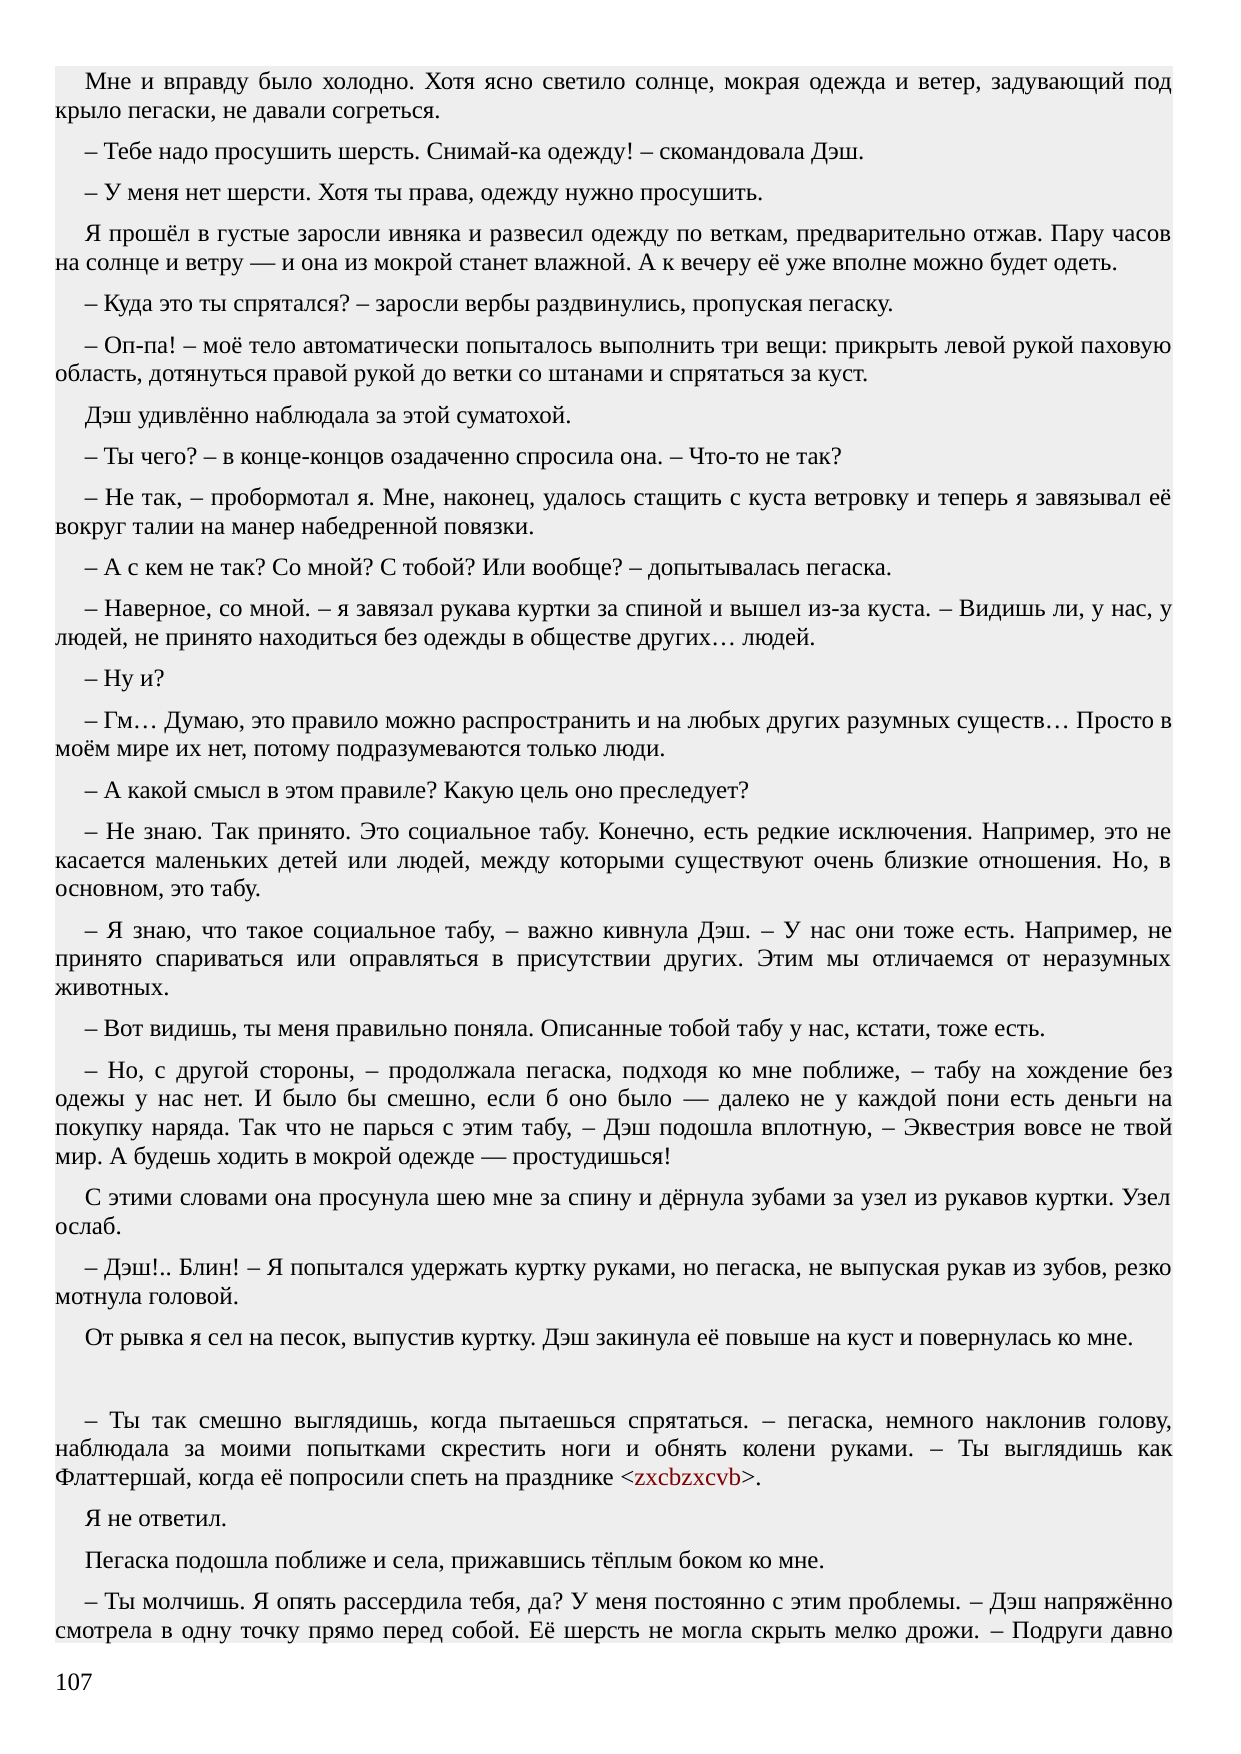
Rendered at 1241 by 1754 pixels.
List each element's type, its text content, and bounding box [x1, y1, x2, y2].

text – Гм… Думаю, это правило можно распространить и на любых других разумных существ… Просто в моём мире их нет, потому подразумеваются только люди. [55, 705, 1173, 762]
text – У меня нет шерсти. Хотя ты права, одежду нужно просушить. [55, 177, 1173, 206]
text – Дэш!.. Блин! – Я попытался удержать куртку руками, но пегаска, не выпуская рукав из зубов, резко мотнула головой. [55, 1252, 1173, 1310]
text – Ты чего? – в конце-концов озадаченно спросила она. – Что-то не так? [55, 441, 1173, 470]
text – Ты молчишь. Я опять рассердила тебя, да? У меня постоянно с этим проблемы. – Дэш напряжённо смотрела в одну точку прямо перед собой. Её шерсть не могла скрыть мелко дрожи. – Подруги давно [55, 1586, 1173, 1643]
text – Тебе надо просушить шерсть. Снимай-ка одежду! – скомандовала Дэш. [55, 136, 1173, 165]
text – Не так, – пробормотал я. Мне, наконец, удалось стащить с куста ветровку и теперь я завязывал её вокруг талии на манер набедренной повязки. [55, 482, 1173, 540]
text – Куда это ты спрятался? – заросли вербы раздвинулись, пропуская пегаску. [55, 288, 1173, 317]
text С этими словами она просунула шею мне за спину и дёрнула зубами за узел из рукавов куртки. Узел ослаб. [55, 1182, 1173, 1240]
text Я прошёл в густые заросли ивняка и развесил одежду по веткам, предварительно отжав. Пару часов на солнце и ветру — и она из мокрой станет влажной. А к вечеру её уже вполне можно будет одеть. [55, 218, 1173, 276]
text От рывка я сел на песок, выпустив куртку. Дэш закинула её повыше на куст и повернулась ко мне. [55, 1322, 1173, 1351]
text Дэш удивлённо наблюдала за этой суматохой. [55, 400, 1173, 428]
text – Не знаю. Так принято. Это социальное табу. Конечно, есть редкие исключения. Например, это не касается маленьких детей или людей, между которыми существуют очень близкие отношения. Но, в основном, это табу. [55, 816, 1173, 902]
text – Ну и? [55, 663, 1173, 692]
text – А с кем не так? Со мной? С тобой? Или вообще? – допытывалась пегаска. [55, 552, 1173, 581]
text Я не ответил. [55, 1503, 1173, 1532]
text – Наверное, со мной. – я завязал рукава куртки за спиной и вышел из-за куста. – Видишь ли, у нас, у людей, не принято находиться без одежды в обществе других… людей. [55, 593, 1173, 651]
text Мне и вправду было холодно. Хотя ясно светило солнце, мокрая одежда и ветер, задувающий под крыло пегаски, не давали согреться. [55, 66, 1173, 123]
text – Оп-па! – моё тело автоматически попыталось выполнить три вещи: прикрыть левой рукой паховую область, дотянуться правой рукой до ветки со штанами и спрятаться за куст. [55, 330, 1173, 387]
text – Я знаю, что такое социальное табу, – важно кивнула Дэш. – У нас они тоже есть. Например, не принято спариваться или оправляться в присутствии других. Этим мы отличаемся от неразумных животных. [55, 915, 1173, 1001]
text Пегаска подошла поближе и села, прижавшись тёплым боком ко мне. [55, 1545, 1173, 1573]
text – А какой смысл в этом правиле? Какую цель оно преследует? [55, 775, 1173, 803]
text – Вот видишь, ты меня правильно поняла. Описанные тобой табу у нас, кстати, тоже есть. [55, 1013, 1173, 1042]
text – Но, с другой стороны, – продолжала пегаска, подходя ко мне поближе, – табу на хождение без одежы у нас нет. И было бы смешно, если б оно было — далеко не у каждой пони есть деньги на покупку наряда. Так что не парься с этим табу, – Дэш подошла вплотную, – Эквестрия вовсе не твой мир. А будешь ходить в мокрой одежде — простудишься! [55, 1055, 1173, 1170]
text – Ты так смешно выглядишь, когда пытаешься спрятаться. – пегаска, немного наклонив голову, наблюдала за моими попытками скрестить ноги и обнять колени руками. – Ты выглядишь как Флаттершай, когда её попросили спеть на празднике <zxcbzxcvb>. [55, 1405, 1173, 1491]
